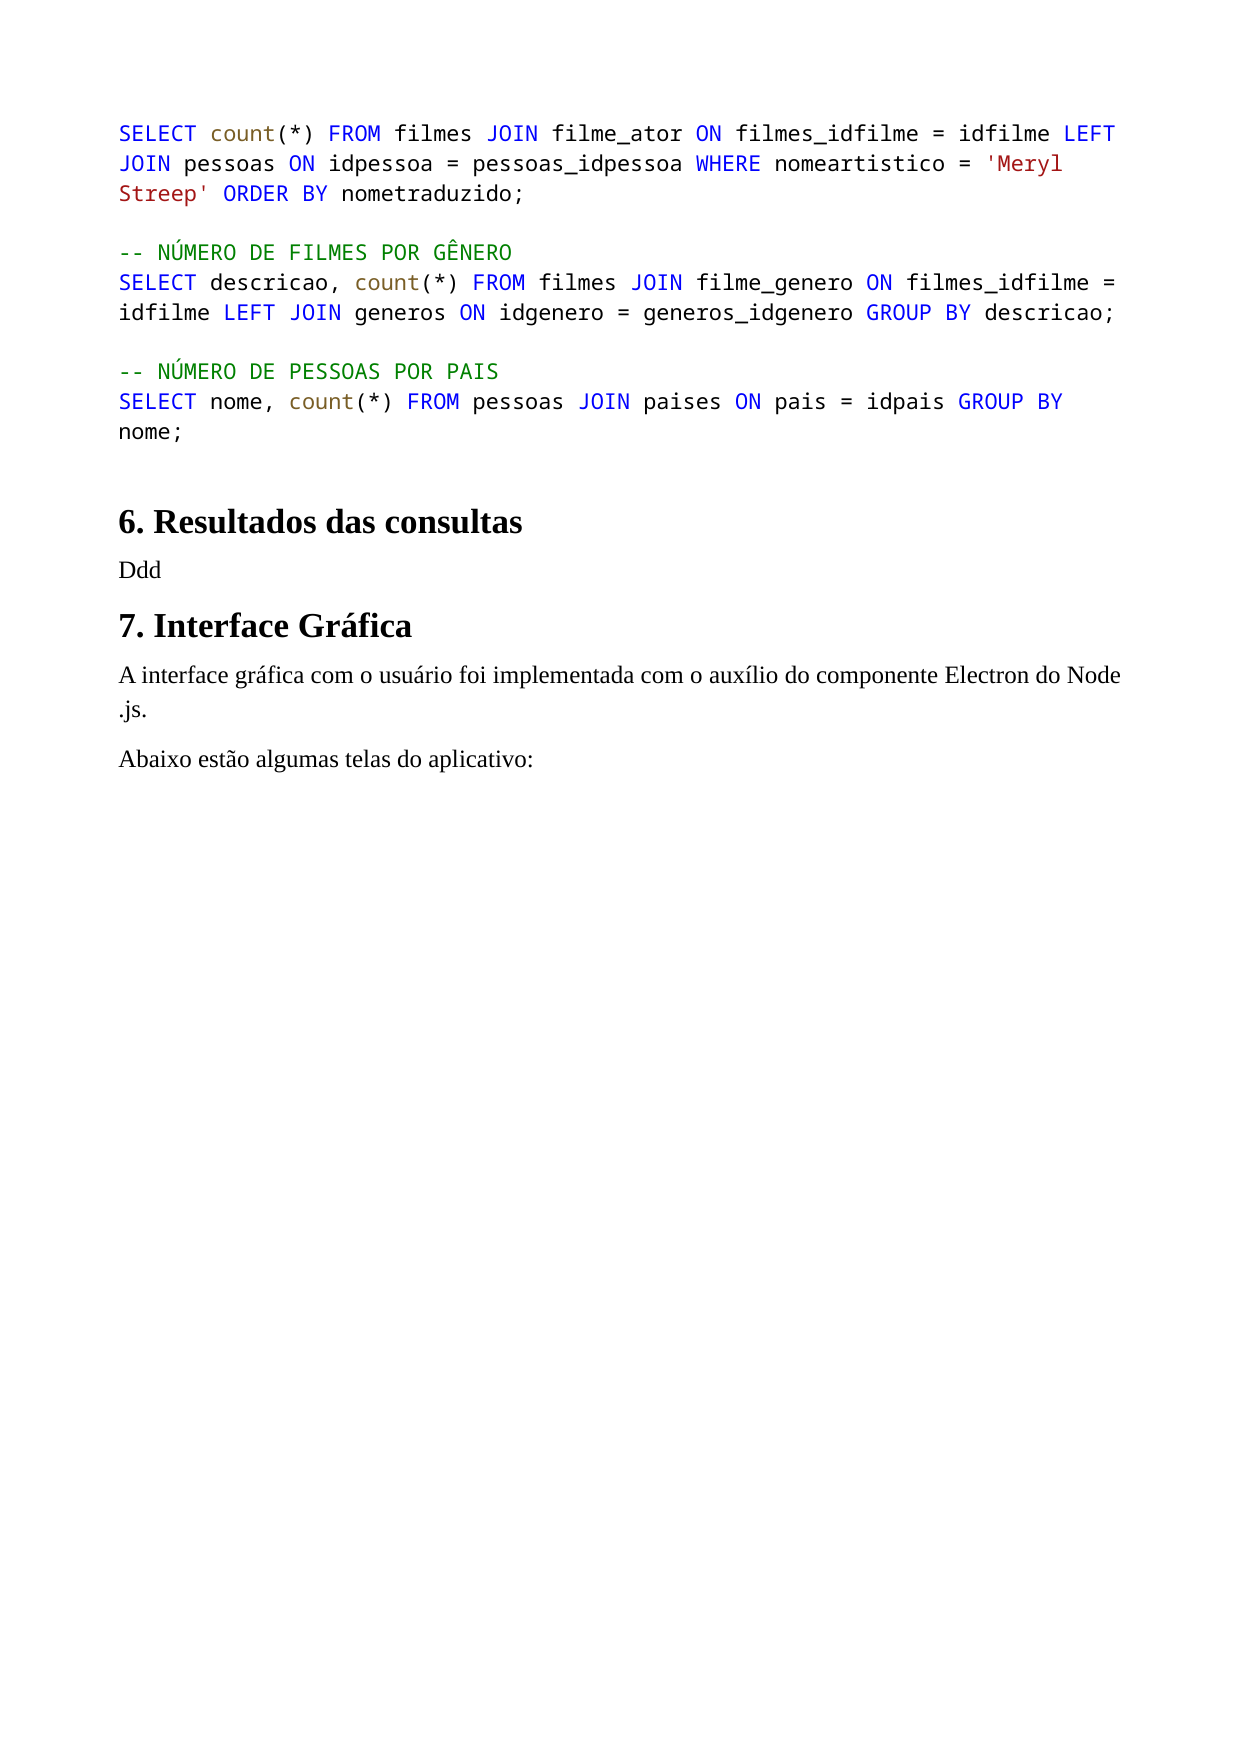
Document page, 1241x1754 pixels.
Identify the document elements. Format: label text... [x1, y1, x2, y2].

text -- NÚMERO DE PESSOAS POR PAIS [118, 356, 1122, 386]
text Abaixo estão algumas telas do aplicativo: [118, 744, 1122, 772]
text SELECT nome, count(*) FROM pessoas JOIN paises ON pais = idpais GROUP BY nome; [118, 386, 1122, 446]
subtitle 6. Resultados das consultas [118, 501, 1122, 541]
text -- NÚMERO DE FILMES POR GÊNERO [118, 237, 1122, 267]
text A interface gráfica com o usuário foi implementada com o auxílio do componente Electron do Node .js. [118, 660, 1122, 723]
text SELECT descricao, count(*) FROM filmes JOIN filme_genero ON filmes_idfilme = idfilme LEFT JOIN generos ON idgenero = generos_idgenero GROUP BY descricao; [118, 267, 1122, 327]
text SELECT count(*) FROM filmes JOIN filme_ator ON filmes_idfilme = idfilme LEFT JOIN pessoas ON idpessoa = pessoas_idpessoa WHERE nomeartistico = 'Meryl Streep' ORDER BY nometraduzido; [118, 118, 1122, 207]
subtitle 7. Interface Gráfica [118, 605, 1122, 645]
text Ddd [118, 556, 1122, 584]
